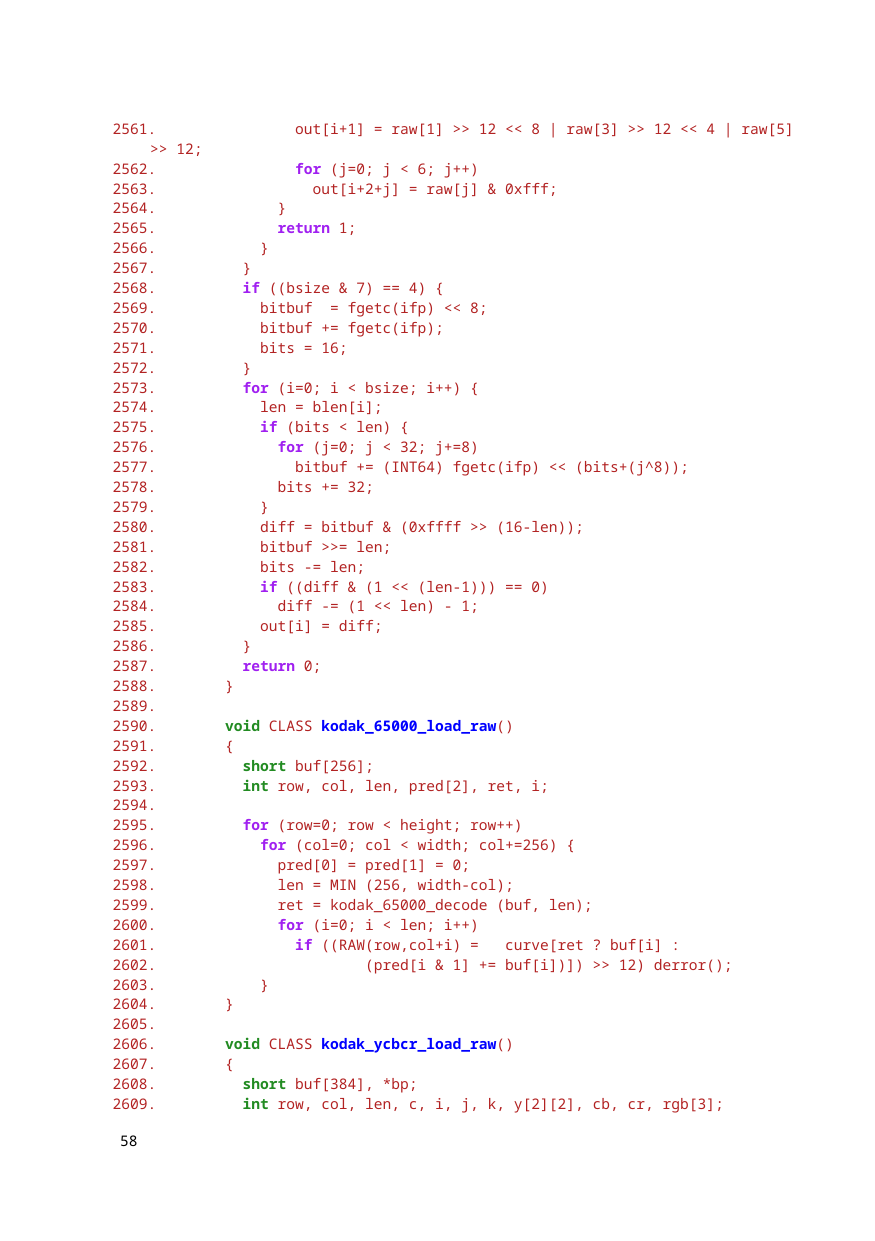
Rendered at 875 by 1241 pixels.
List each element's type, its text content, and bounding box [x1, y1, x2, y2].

list len = blen[i]; [112, 397, 799, 417]
list diff = bitbuf & (0xffff >> (16-len)); [112, 517, 799, 537]
list for (col=0; col < width; col+=256) { [112, 835, 799, 855]
list for (j=0; j < 32; j+=8) [112, 437, 799, 457]
list diff -= (1 << len) - 1; [112, 596, 799, 616]
list int row, col, len, pred[2], ret, i; [112, 775, 799, 795]
list } [112, 258, 799, 278]
list pred[0] = pred[1] = 0; [112, 855, 799, 875]
list int row, col, len, c, i, j, k, y[2][2], cb, cr, rgb[3]; [112, 1094, 799, 1113]
list void CLASS kodak_ycbcr_load_raw() [112, 1034, 799, 1054]
list bitbuf >>= len; [112, 537, 799, 556]
list } [112, 497, 799, 517]
list bits += 32; [112, 477, 799, 497]
list for (i=0; i < len; i++) [112, 914, 799, 934]
list if ((bsize & 7) == 4) { [112, 278, 799, 298]
list for (i=0; i < bsize; i++) { [112, 377, 799, 397]
list out[i] = diff; [112, 616, 799, 636]
list { [112, 736, 799, 755]
list ret = kodak_65000_decode (buf, len); [112, 895, 799, 914]
list } [112, 198, 799, 218]
list bitbuf += fgetc(ifp); [112, 318, 799, 338]
list return 1; [112, 218, 799, 238]
list } [112, 974, 799, 994]
list for (j=0; j < 6; j++) [112, 158, 799, 178]
list bitbuf += (INT64) fgetc(ifp) << (bits+(j^8)); [112, 457, 799, 477]
list if ((diff & (1 << (len-1))) == 0) [112, 576, 799, 596]
list bitbuf = fgetc(ifp) << 8; [112, 298, 799, 318]
list len = MIN (256, width-col); [112, 875, 799, 895]
list out[i+2+j] = raw[j] & 0xfff; [112, 178, 799, 198]
list } [112, 676, 799, 696]
list bits = 16; [112, 338, 799, 357]
list bits -= len; [112, 556, 799, 576]
list if (bits < len) { [112, 417, 799, 437]
list } [112, 357, 799, 377]
list } [112, 238, 799, 258]
list return 0; [112, 656, 799, 676]
list } [112, 994, 799, 1014]
list for (row=0; row < height; row++) [112, 815, 799, 835]
list (pred[i & 1] += buf[i])]) >> 12) derror(); [112, 954, 799, 974]
list } [112, 636, 799, 656]
list short buf[384], *bp; [112, 1074, 799, 1094]
list void CLASS kodak_65000_load_raw() [112, 716, 799, 736]
list short buf[256]; [112, 755, 799, 775]
list out[i+1] = raw[1] >> 12 << 8 | raw[3] >> 12 << 4 | raw[5] >> 12; [112, 119, 799, 158]
list if ((RAW(row,col+i) = curve[ret ? buf[i] : [112, 934, 799, 954]
list { [112, 1054, 799, 1074]
